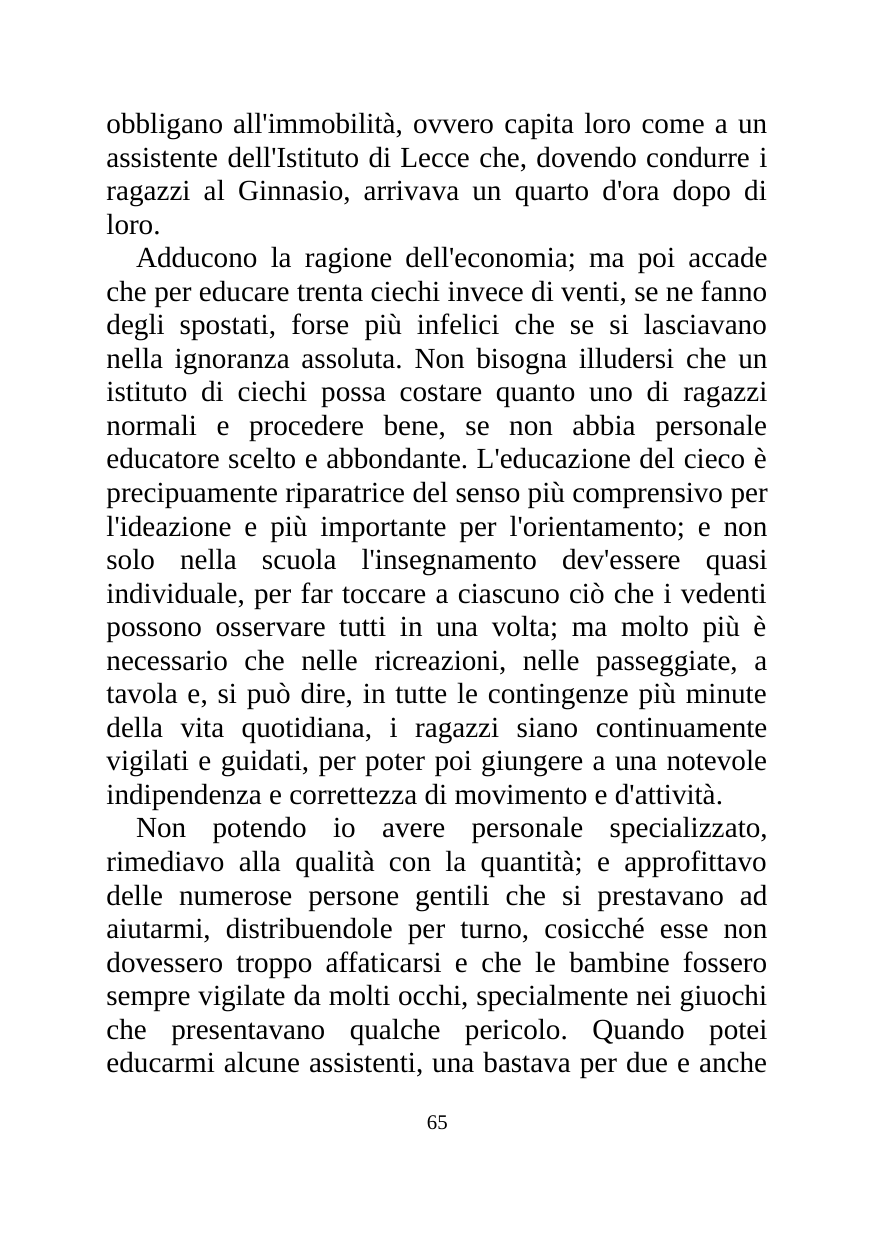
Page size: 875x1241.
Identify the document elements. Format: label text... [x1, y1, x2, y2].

text obbligano all'immobilità, ovvero capita loro come a un assistente dell'Istituto di Lecce che, dovendo condurre i ragazzi al Ginnasio, arrivava un quarto d'ora dopo di loro. [106, 106, 768, 240]
text Non potendo io avere personale specializzato, rimediavo alla qualità con la quantità; e approfittavo delle numerose persone gentili che si prestavano ad aiutarmi, distribuendole per turno, cosicché esse non dovessero troppo affaticarsi e che le bambine fossero sempre vigilate da molti occhi, specialmente nei giuochi che presentavano qualche pericolo. Quando potei educarmi alcune assistenti, una bastava per due e anche [106, 811, 768, 1079]
text Adducono la ragione dell'economia; ma poi accade che per educare trenta ciechi invece di venti, se ne fanno degli spostati, forse più infelici che se si lasciavano nella ignoranza assoluta. Non bisogna illudersi che un istituto di ciechi possa costare quanto uno di ragazzi normali e procedere bene, se non abbia personale educatore scelto e abbondante. L'educazione del cieco è precipuamente riparatrice del senso più comprensivo per l'ideazione e più importante per l'orientamento; e non solo nella scuola l'insegnamento dev'essere quasi individuale, per far toccare a ciascuno ciò che i vedenti possono osservare tutti in una volta; ma molto più è necessario che nelle ricreazioni, nelle passeggiate, a tavola e, si può dire, in tutte le contingenze più minute della vita quotidiana, i ragazzi siano continuamente vigilati e guidati, per poter poi giungere a una notevole indipendenza e correttezza di movimento e d'attività. [106, 240, 768, 811]
